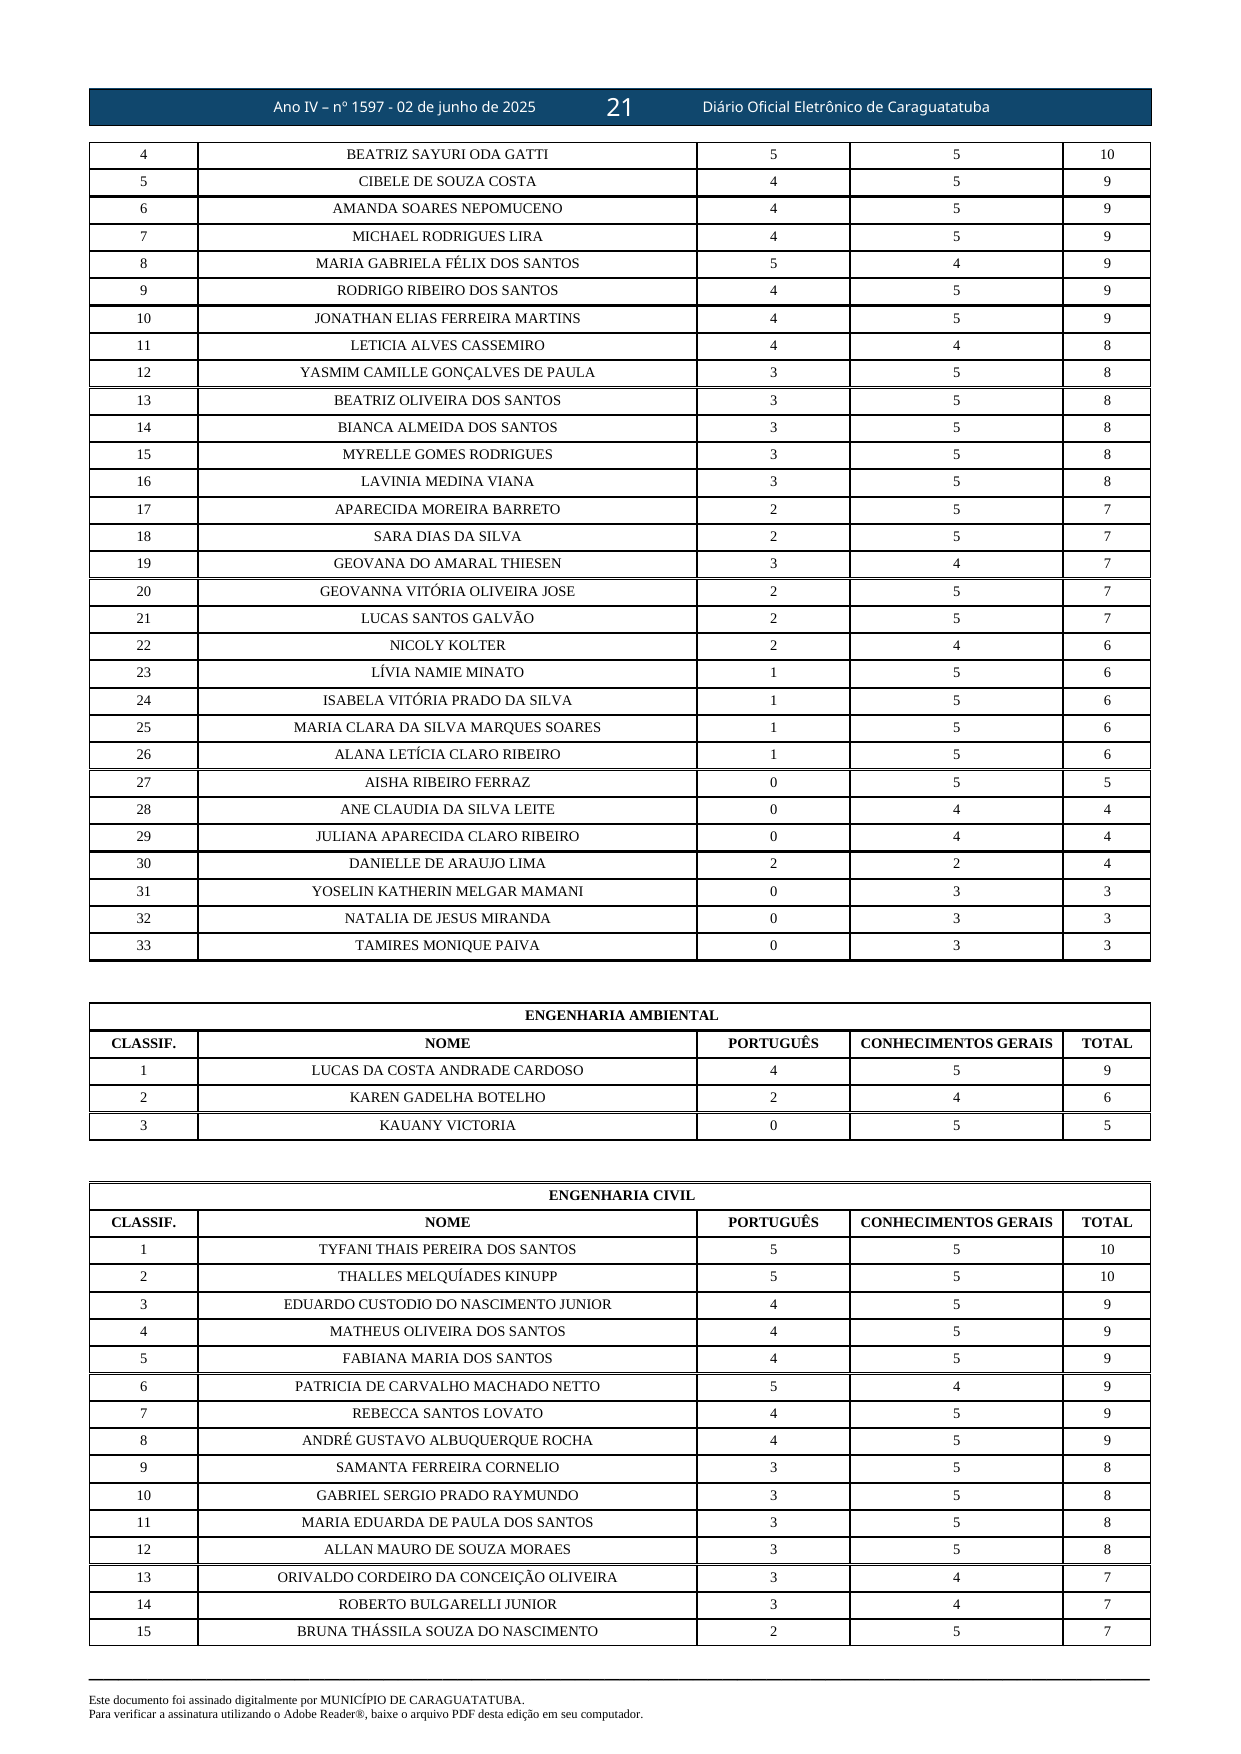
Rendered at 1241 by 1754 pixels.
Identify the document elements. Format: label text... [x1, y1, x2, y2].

table_cell 5 [851, 1059, 1062, 1084]
table_cell 13 [90, 389, 197, 414]
table_cell 23 [90, 661, 197, 687]
table_cell ISABELA VITÓRIA PRADO DA SILVA [199, 689, 696, 714]
table_cell 4 [1064, 798, 1150, 823]
table_cell CLASSIF. [90, 1032, 197, 1057]
table_cell MARIA GABRIELA FÉLIX DOS SANTOS [199, 252, 696, 277]
table_cell 0 [698, 880, 849, 905]
table_cell KAUANY VICTORIA [199, 1114, 696, 1139]
table_cell [89, 962, 198, 1002]
table_cell YASMIM CAMILLE GONÇALVES DE PAULA [199, 361, 696, 386]
table_cell 4 [851, 552, 1062, 577]
table_cell 3 [698, 1538, 849, 1563]
table_cell 4 [1064, 853, 1150, 878]
table_cell 2 [698, 1086, 849, 1111]
table_cell 7 [1064, 1620, 1150, 1645]
table_cell TOTAL [1064, 1211, 1150, 1236]
table_cell NATALIA DE JESUS MIRANDA [199, 907, 696, 932]
table_cell 4 [698, 279, 849, 304]
table_cell 5 [851, 743, 1062, 768]
table_cell 3 [698, 389, 849, 414]
table_cell 16 [90, 470, 197, 496]
table_cell 26 [90, 743, 197, 768]
table_cell TOTAL [1064, 1032, 1150, 1057]
table_cell 7 [1064, 552, 1150, 577]
table_cell 5 [851, 389, 1062, 414]
table_cell 5 [698, 143, 849, 168]
table_cell 9 [1064, 1320, 1150, 1345]
table_cell 6 [1064, 634, 1150, 659]
table_cell 31 [90, 880, 197, 905]
table_cell 3 [90, 1114, 197, 1139]
table_cell CONHECIMENTOS GERAIS [851, 1211, 1062, 1236]
table_cell 4 [851, 1375, 1062, 1400]
table_cell 11 [90, 334, 197, 359]
table_cell CLASSIF. [90, 1211, 197, 1236]
table_cell 5 [851, 279, 1062, 304]
table_cell 33 [90, 934, 197, 959]
table_cell RODRIGO RIBEIRO DOS SANTOS [199, 279, 696, 304]
table_cell 9 [90, 1456, 197, 1482]
table_cell 32 [90, 907, 197, 932]
table_cell 15 [90, 443, 197, 468]
table_cell 6 [1064, 689, 1150, 714]
table_cell 5 [698, 252, 849, 277]
table_cell 4 [698, 307, 849, 332]
table_cell CONHECIMENTOS GERAIS [851, 1032, 1062, 1057]
table_cell NICOLY KOLTER [199, 634, 696, 659]
table_cell 5 [851, 661, 1062, 687]
table_cell 5 [851, 1238, 1062, 1263]
table_cell 8 [1064, 334, 1150, 359]
table_cell 9 [1064, 307, 1150, 332]
table_cell 0 [698, 798, 849, 823]
table_cell 17 [90, 498, 197, 523]
table_cell 8 [1064, 1511, 1150, 1536]
table_cell 5 [851, 1538, 1062, 1563]
table_cell MARIA EDUARDA DE PAULA DOS SANTOS [199, 1511, 696, 1536]
table_cell 6 [1064, 716, 1150, 741]
table_cell 5 [851, 1265, 1062, 1291]
table_cell JULIANA APARECIDA CLARO RIBEIRO [199, 825, 696, 850]
table_cell 4 [851, 1086, 1062, 1111]
table_cell 8 [90, 1429, 197, 1454]
table_cell 5 [851, 1402, 1062, 1427]
table_cell REBECCA SANTOS LOVATO [199, 1402, 696, 1427]
table_cell 4 [851, 334, 1062, 359]
table_cell 13 [90, 1566, 197, 1591]
table_cell 3 [698, 1566, 849, 1591]
table_cell PORTUGUÊS [698, 1211, 849, 1236]
table_cell PORTUGUÊS [698, 1032, 849, 1057]
table_cell 8 [1064, 1484, 1150, 1509]
table_cell 0 [698, 907, 849, 932]
table_cell 5 [851, 1347, 1062, 1372]
table_cell 20 [90, 580, 197, 605]
table_cell 9 [1064, 252, 1150, 277]
table_cell LUCAS DA COSTA ANDRADE CARDOSO [199, 1059, 696, 1084]
table_cell 5 [851, 771, 1062, 796]
table_cell 4 [851, 825, 1062, 850]
table_cell 12 [90, 361, 197, 386]
table_cell 5 [851, 716, 1062, 741]
table_cell ENGENHARIA AMBIENTAL [90, 1004, 1150, 1029]
table_cell 9 [1064, 279, 1150, 304]
table_cell THALLES MELQUÍADES KINUPP [199, 1265, 696, 1291]
table_cell 1 [698, 689, 849, 714]
table_cell 3 [851, 934, 1062, 959]
table_cell 8 [1064, 389, 1150, 414]
table_cell 3 [851, 880, 1062, 905]
table_cell 1 [90, 1059, 197, 1084]
table_cell 8 [1064, 416, 1150, 441]
table_cell ORIVALDO CORDEIRO DA CONCEIÇÃO OLIVEIRA [199, 1566, 696, 1591]
table_cell [850, 1141, 1063, 1181]
table_cell 5 [851, 498, 1062, 523]
table_cell 8 [1064, 443, 1150, 468]
table_cell TAMIRES MONIQUE PAIVA [199, 934, 696, 959]
table_cell 5 [851, 1620, 1062, 1645]
table_cell SARA DIAS DA SILVA [199, 525, 696, 550]
table_cell YOSELIN KATHERIN MELGAR MAMANI [199, 880, 696, 905]
table_cell 9 [90, 279, 197, 304]
table_cell 4 [851, 252, 1062, 277]
table_cell ANDRÉ GUSTAVO ALBUQUERQUE ROCHA [199, 1429, 696, 1454]
table_cell SAMANTA FERREIRA CORNELIO [199, 1456, 696, 1482]
table_cell 4 [698, 1347, 849, 1372]
table_cell 0 [698, 934, 849, 959]
table_cell 5 [851, 443, 1062, 468]
table_cell 2 [698, 525, 849, 550]
table_cell 5 [851, 1511, 1062, 1536]
table_cell 4 [698, 1320, 849, 1345]
table_cell 5 [851, 198, 1062, 223]
table_cell 9 [1064, 1429, 1150, 1454]
table_cell 28 [90, 798, 197, 823]
table_cell 4 [698, 198, 849, 223]
table_cell 5 [851, 580, 1062, 605]
table_cell LETICIA ALVES CASSEMIRO [199, 334, 696, 359]
table_cell 5 [851, 361, 1062, 386]
table_cell 9 [1064, 1059, 1150, 1084]
table_cell 9 [1064, 198, 1150, 223]
table_cell 4 [698, 1293, 849, 1318]
table_cell LÍVIA NAMIE MINATO [199, 661, 696, 687]
table_cell 3 [698, 1456, 849, 1482]
table_cell 4 [698, 1429, 849, 1454]
table_cell 18 [90, 525, 197, 550]
table_cell 2 [698, 853, 849, 878]
table_cell 2 [90, 1265, 197, 1291]
table_cell 8 [1064, 1456, 1150, 1482]
table_cell APARECIDA MOREIRA BARRETO [199, 498, 696, 523]
table_cell 7 [1064, 1566, 1150, 1591]
table_cell 24 [90, 689, 197, 714]
table_cell 3 [851, 907, 1062, 932]
table_cell 10 [90, 1484, 197, 1509]
table_cell 5 [851, 170, 1062, 195]
table_cell 3 [1064, 907, 1150, 932]
table_cell [198, 1141, 697, 1181]
table_cell 4 [851, 798, 1062, 823]
table_cell 7 [1064, 525, 1150, 550]
table_cell 5 [851, 143, 1062, 168]
table_cell AMANDA SOARES NEPOMUCENO [199, 198, 696, 223]
table_cell 2 [698, 498, 849, 523]
table_cell 27 [90, 771, 197, 796]
table_cell 6 [90, 198, 197, 223]
table_cell 6 [90, 1375, 197, 1400]
table_cell 25 [90, 716, 197, 741]
table_cell 4 [851, 1566, 1062, 1591]
table_cell EDUARDO CUSTODIO DO NASCIMENTO JUNIOR [199, 1293, 696, 1318]
table_cell 4 [1064, 825, 1150, 850]
table_cell 7 [1064, 607, 1150, 632]
table_cell 4 [698, 170, 849, 195]
table_cell 5 [698, 1265, 849, 1291]
table_cell 4 [698, 225, 849, 250]
table_cell 9 [1064, 1375, 1150, 1400]
table_cell 11 [90, 1511, 197, 1536]
table_cell ROBERTO BULGARELLI JUNIOR [199, 1593, 696, 1618]
table_cell 3 [1064, 880, 1150, 905]
table_cell 14 [90, 1593, 197, 1618]
table_cell 8 [90, 252, 197, 277]
table_cell 4 [851, 634, 1062, 659]
table_cell DANIELLE DE ARAUJO LIMA [199, 853, 696, 878]
table_cell PATRICIA DE CARVALHO MACHADO NETTO [199, 1375, 696, 1400]
table_cell 7 [1064, 498, 1150, 523]
table_cell 5 [851, 1429, 1062, 1454]
table_cell GABRIEL SERGIO PRADO RAYMUNDO [199, 1484, 696, 1509]
table_cell 1 [698, 661, 849, 687]
table_cell 5 [1064, 1114, 1150, 1139]
table_cell 5 [851, 416, 1062, 441]
table_cell 5 [851, 470, 1062, 496]
table_cell 9 [1064, 1347, 1150, 1372]
table_cell 5 [1064, 771, 1150, 796]
table_cell KAREN GADELHA BOTELHO [199, 1086, 696, 1111]
table_cell 10 [1064, 143, 1150, 168]
table_cell MATHEUS OLIVEIRA DOS SANTOS [199, 1320, 696, 1345]
table_cell ENGENHARIA CIVIL [90, 1184, 1150, 1209]
table_cell CIBELE DE SOUZA COSTA [199, 170, 696, 195]
table_cell 7 [90, 225, 197, 250]
table_cell 1 [90, 1238, 197, 1263]
table_cell MYRELLE GOMES RODRIGUES [199, 443, 696, 468]
table_cell 7 [1064, 580, 1150, 605]
table_cell 5 [698, 1238, 849, 1263]
table_cell 4 [90, 1320, 197, 1345]
table_cell MARIA CLARA DA SILVA MARQUES SOARES [199, 716, 696, 741]
table_cell 5 [851, 1114, 1062, 1139]
table_cell 3 [698, 1511, 849, 1536]
table_cell 5 [698, 1375, 849, 1400]
table_cell 19 [90, 552, 197, 577]
table_cell 3 [90, 1293, 197, 1318]
table_cell [198, 962, 697, 1002]
table_cell LAVINIA MEDINA VIANA [199, 470, 696, 496]
table_cell 5 [851, 225, 1062, 250]
table_cell 29 [90, 825, 197, 850]
table_cell 1 [698, 716, 849, 741]
table_cell 4 [698, 334, 849, 359]
table_cell 8 [1064, 1538, 1150, 1563]
table_cell 2 [698, 634, 849, 659]
table_cell 9 [1064, 225, 1150, 250]
table_cell 2 [698, 607, 849, 632]
table_cell 4 [698, 1059, 849, 1084]
table_cell [1063, 1141, 1151, 1181]
table_cell 30 [90, 853, 197, 878]
table_cell 2 [698, 580, 849, 605]
table_cell BIANCA ALMEIDA DOS SANTOS [199, 416, 696, 441]
table_cell 5 [851, 607, 1062, 632]
table_cell GEOVANA DO AMARAL THIESEN [199, 552, 696, 577]
table_cell BRUNA THÁSSILA SOUZA DO NASCIMENTO [199, 1620, 696, 1645]
table_cell [697, 1141, 850, 1181]
table_cell ALANA LETÍCIA CLARO RIBEIRO [199, 743, 696, 768]
table_cell AISHA RIBEIRO FERRAZ [199, 771, 696, 796]
table_cell FABIANA MARIA DOS SANTOS [199, 1347, 696, 1372]
table_cell GEOVANNA VITÓRIA OLIVEIRA JOSE [199, 580, 696, 605]
table_cell 9 [1064, 1293, 1150, 1318]
table_cell 14 [90, 416, 197, 441]
table_cell [1063, 962, 1151, 1002]
table_cell 22 [90, 634, 197, 659]
table_cell 7 [1064, 1593, 1150, 1618]
table_cell 1 [698, 743, 849, 768]
table_cell 5 [90, 1347, 197, 1372]
table_cell 4 [698, 1402, 849, 1427]
table_cell NOME [199, 1211, 696, 1236]
table_cell [89, 1141, 198, 1181]
table_cell 3 [698, 1484, 849, 1509]
table_cell 10 [1064, 1238, 1150, 1263]
table_cell [697, 962, 850, 1002]
table_cell JONATHAN ELIAS FERREIRA MARTINS [199, 307, 696, 332]
table_cell 5 [851, 307, 1062, 332]
table_cell 8 [1064, 470, 1150, 496]
table_cell 10 [90, 307, 197, 332]
table_cell 4 [851, 1593, 1062, 1618]
table_cell 9 [1064, 170, 1150, 195]
table_cell MICHAEL RODRIGUES LIRA [199, 225, 696, 250]
table_cell 3 [1064, 934, 1150, 959]
table_cell 9 [1064, 1402, 1150, 1427]
table_cell 3 [698, 443, 849, 468]
table_cell BEATRIZ OLIVEIRA DOS SANTOS [199, 389, 696, 414]
table_cell LUCAS SANTOS GALVÃO [199, 607, 696, 632]
table_cell 0 [698, 1114, 849, 1139]
table_cell 15 [90, 1620, 197, 1645]
table_cell 0 [698, 825, 849, 850]
table_cell 6 [1064, 1086, 1150, 1111]
table_cell 5 [851, 525, 1062, 550]
table_cell 3 [698, 470, 849, 496]
table_cell 5 [851, 1320, 1062, 1345]
table_cell 3 [698, 361, 849, 386]
table_cell 5 [851, 1293, 1062, 1318]
table_cell 7 [90, 1402, 197, 1427]
table_cell 6 [1064, 661, 1150, 687]
table_cell 2 [698, 1620, 849, 1645]
table_cell 3 [698, 416, 849, 441]
table_cell ANE CLAUDIA DA SILVA LEITE [199, 798, 696, 823]
table_cell TYFANI THAIS PEREIRA DOS SANTOS [199, 1238, 696, 1263]
table_cell 3 [698, 1593, 849, 1618]
table_cell [850, 962, 1063, 1002]
table_cell ALLAN MAURO DE SOUZA MORAES [199, 1538, 696, 1563]
table_cell 5 [851, 689, 1062, 714]
table_cell 0 [698, 771, 849, 796]
table_cell 3 [698, 552, 849, 577]
table_cell BEATRIZ SAYURI ODA GATTI [199, 143, 696, 168]
table_cell 5 [851, 1484, 1062, 1509]
table_cell 10 [1064, 1265, 1150, 1291]
table_cell 2 [851, 853, 1062, 878]
table_cell 5 [90, 170, 197, 195]
table_cell 6 [1064, 743, 1150, 768]
table_cell 5 [851, 1456, 1062, 1482]
table_cell 12 [90, 1538, 197, 1563]
table_cell 8 [1064, 361, 1150, 386]
table_cell NOME [199, 1032, 696, 1057]
table_cell 21 [90, 607, 197, 632]
table_cell 2 [90, 1086, 197, 1111]
table_cell 4 [90, 143, 197, 168]
